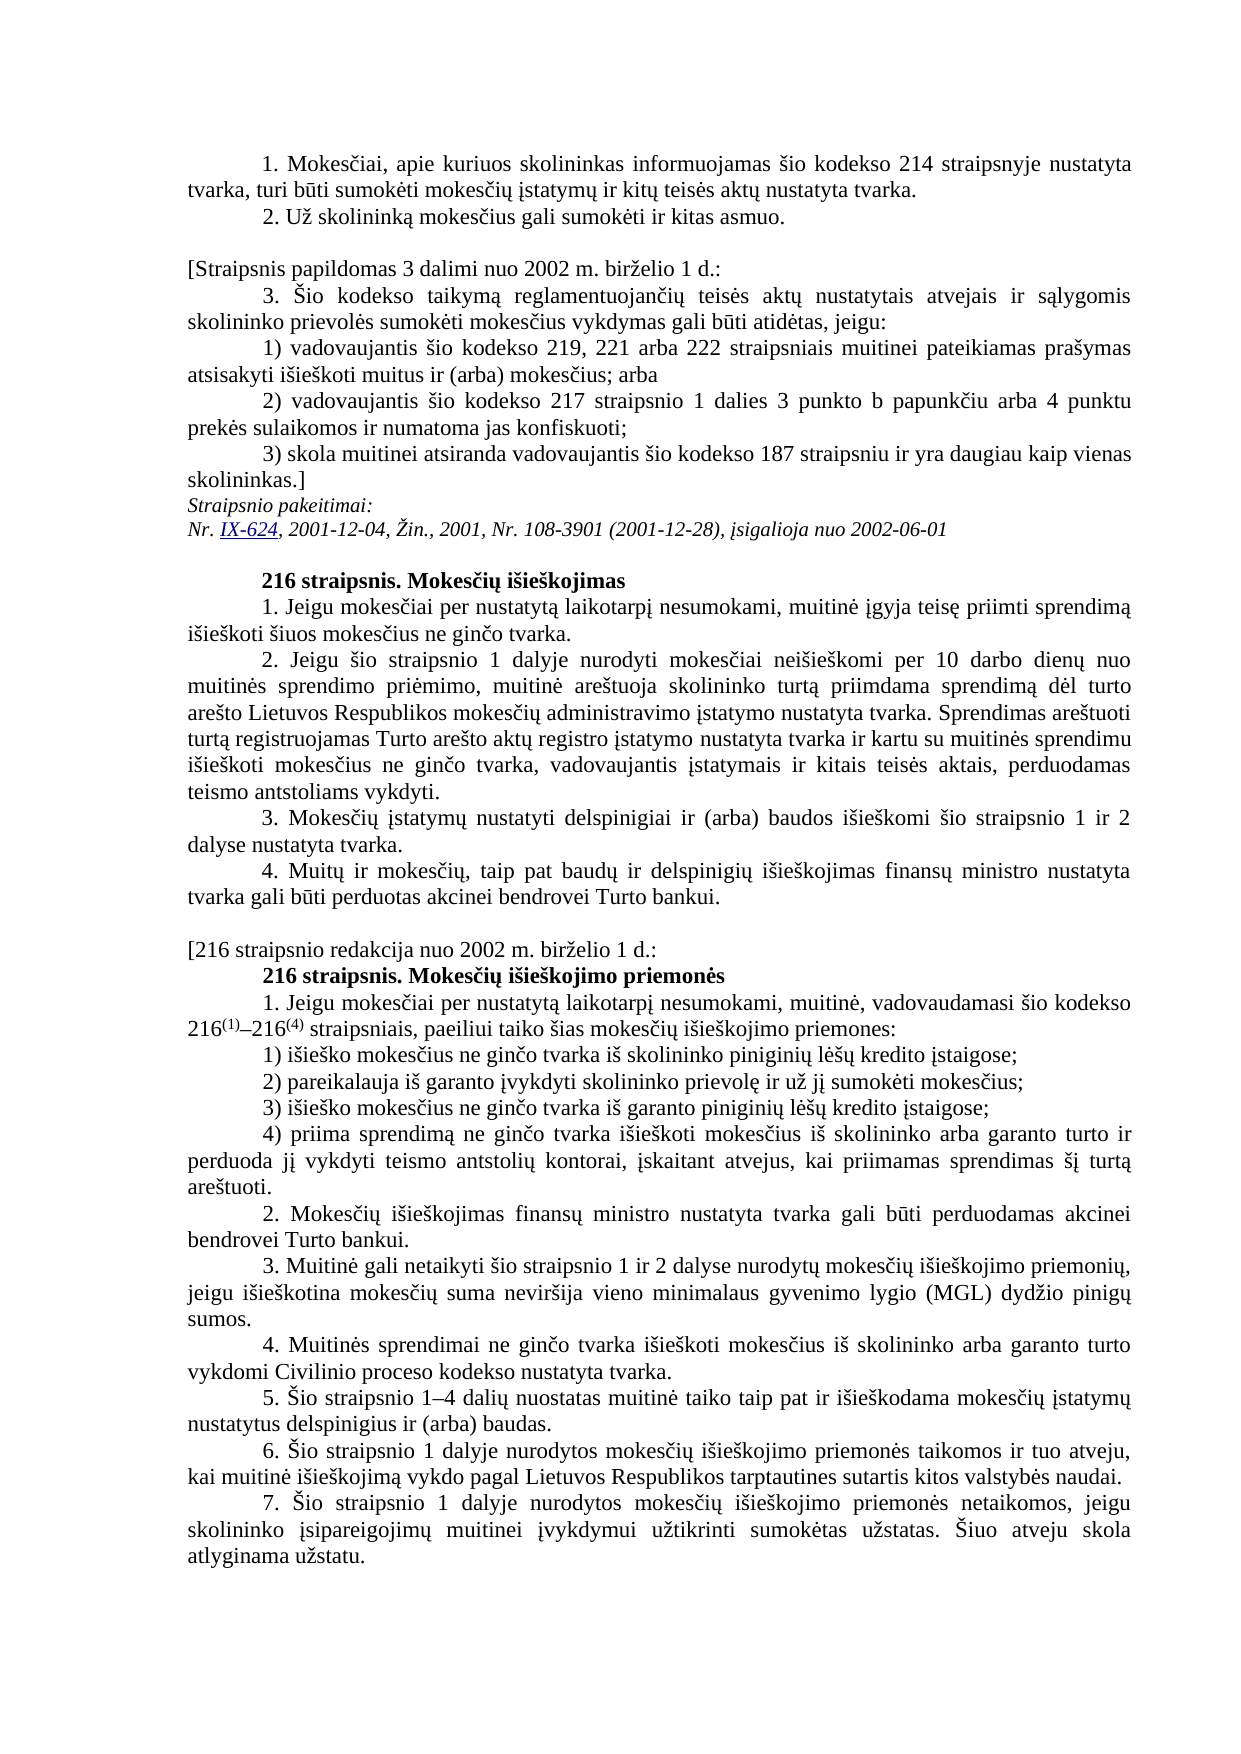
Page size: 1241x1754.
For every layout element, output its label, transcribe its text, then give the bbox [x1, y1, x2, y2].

text 1. Mokesčiai, apie kuriuos skolininkas informuojamas šio kodekso 214 straipsnyje nustatyta tvarka, turi būti sumokėti mokesčių įstatymų ir kitų teisės aktų nustatyta tvarka. [187, 150, 1133, 203]
text 1) išieško mokesčius ne ginčo tvarka iš skolininko piniginių lėšų kredito įstaigose; [187, 1041, 1133, 1068]
text 4) priima sprendimą ne ginčo tvarka išieškoti mokesčius iš skolininko arba garanto turto ir perduoda jį vykdyti teismo antstolių kontorai, įskaitant atvejus, kai priimamas sprendimas šį turtą areštuoti. [187, 1121, 1133, 1199]
text 4. Muitų ir mokesčių, taip pat baudų ir delspinigių išieškojimas finansų ministro nustatyta tvarka gali būti perduotas akcinei bendrovei Turto bankui. [187, 857, 1132, 910]
text 3. Muitinė gali netaikyti šio straipsnio 1 ir 2 dalyse nurodytų mokesčių išieškojimo priemonių, jeigu išieškotina mokesčių suma neviršija vieno minimalaus gyvenimo lygio (MGL) dydžio pinigų sumos. [187, 1252, 1133, 1331]
text 2) pareikalauja iš garanto įvykdyti skolininko prievolę ir už jį sumokėti mokesčius; [187, 1068, 1133, 1094]
text 1. Jeigu mokesčiai per nustatytą laikotarpį nesumokami, muitinė, vadovaudamasi šio kodekso 216(1)–216(4) straipsniais, paeiliui taiko šias mokesčių išieškojimo priemones: [187, 989, 1133, 1041]
text 1. Jeigu mokesčiai per nustatytą laikotarpį nesumokami, muitinė įgyja teisę priimti sprendimą išieškoti šiuos mokesčius ne ginčo tvarka. [187, 593, 1132, 646]
text Straipsnio pakeitimai: [187, 493, 1132, 517]
text 7. Šio straipsnio 1 dalyje nurodytos mokesčių išieškojimo priemonės netaikomos, jeigu skolininko įsipareigojimų muitinei įvykdymui užtikrinti sumokėtas užstatas. Šiuo atveju skola atlyginama užstatu. [187, 1489, 1133, 1568]
text [216 straipsnio redakcija nuo 2002 m. birželio 1 d.: [187, 936, 1133, 962]
text 3) skola muitinei atsiranda vadovaujantis šio kodekso 187 straipsniu ir yra daugiau kaip vienas skolininkas.] [187, 440, 1133, 493]
text 5. Šio straipsnio 1–4 dalių nuostatas muitinė taiko taip pat ir išieškodama mokesčių įstatymų nustatytus delspinigius ir (arba) baudas. [187, 1384, 1133, 1437]
text Nr. IX-624, 2001-12-04, Žin., 2001, Nr. 108-3901 (2001-12-28), įsigalioja nuo 2002-06-01 [187, 517, 1132, 541]
text 4. Muitinės sprendimai ne ginčo tvarka išieškoti mokesčius iš skolininko arba garanto turto vykdomi Civilinio proceso kodekso nustatyta tvarka. [187, 1331, 1133, 1384]
text 1) vadovaujantis šio kodekso 219, 221 arba 222 straipsniais muitinei pateikiamas prašymas atsisakyti išieškoti muitus ir (arba) mokesčius; arba [187, 334, 1133, 387]
text 2) vadovaujantis šio kodekso 217 straipsnio 1 dalies 3 punkto b papunkčiu arba 4 punktu prekės sulaikomos ir numatoma jas konfiskuoti; [187, 387, 1133, 440]
text 3. Šio kodekso taikymą reglamentuojančių teisės aktų nustatytais atvejais ir sąlygomis skolininko prievolės sumokėti mokesčius vykdymas gali būti atidėtas, jeigu: [187, 282, 1133, 334]
text 2. Jeigu šio straipsnio 1 dalyje nurodyti mokesčiai neišieškomi per 10 darbo dienų nuo muitinės sprendimo priėmimo, muitinė areštuoja skolininko turtą priimdama sprendimą dėl turto arešto Lietuvos Respublikos mokesčių administravimo įstatymo nustatyta tvarka. Sprendimas areštuoti turtą registruojamas Turto arešto aktų registro įstatymo nustatyta tvarka ir kartu su muitinės sprendimu išieškoti mokesčius ne ginčo tvarka, vadovaujantis įstatymais ir kitais teisės aktais, perduodamas teismo antstoliams vykdyti. [187, 646, 1132, 804]
text [Straipsnis papildomas 3 dalimi nuo 2002 m. birželio 1 d.: [187, 255, 1133, 282]
text 216 straipsnis. Mokesčių išieškojimas [187, 567, 1132, 593]
text 216 straipsnis. Mokesčių išieškojimo priemonės [187, 962, 1133, 989]
text 3) išieško mokesčius ne ginčo tvarka iš garanto piniginių lėšų kredito įstaigose; [187, 1094, 1133, 1121]
text 6. Šio straipsnio 1 dalyje nurodytos mokesčių išieškojimo priemonės taikomos ir tuo atveju, kai muitinė išieškojimą vykdo pagal Lietuvos Respublikos tarptautines sutartis kitos valstybės naudai. [187, 1437, 1133, 1489]
text 3. Mokesčių įstatymų nustatyti delspinigiai ir (arba) baudos išieškomi šio straipsnio 1 ir 2 dalyse nustatyta tvarka. [187, 804, 1132, 857]
text 2. Už skolininką mokesčius gali sumokėti ir kitas asmuo. [187, 203, 1133, 229]
text 2. Mokesčių išieškojimas finansų ministro nustatyta tvarka gali būti perduodamas akcinei bendrovei Turto bankui. [187, 1199, 1133, 1252]
